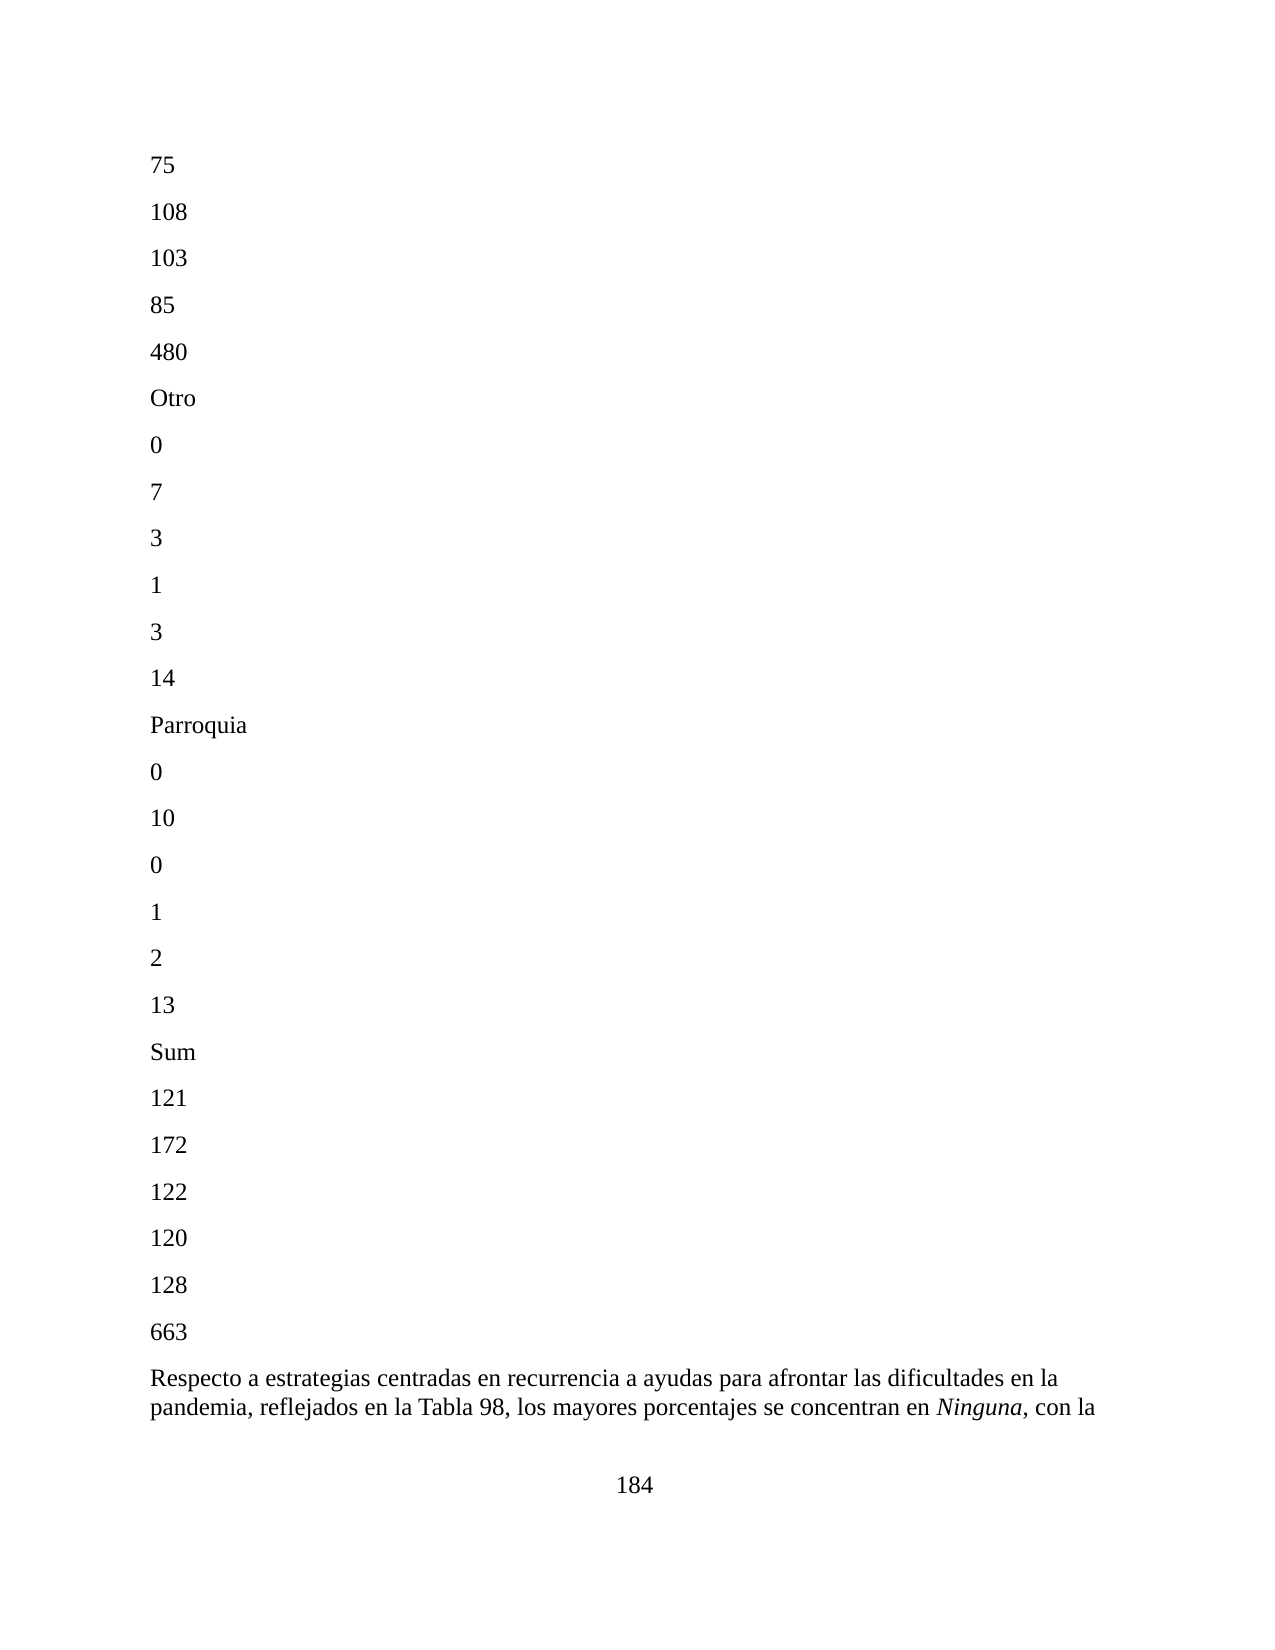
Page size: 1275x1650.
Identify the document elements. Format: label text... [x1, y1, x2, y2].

text 0 [150, 757, 1125, 785]
text 663 [150, 1317, 1125, 1345]
text Parroquia [150, 710, 1125, 739]
text 14 [150, 663, 1125, 692]
text 108 [150, 197, 1125, 225]
text 2 [150, 943, 1125, 972]
text 122 [150, 1177, 1125, 1205]
text 7 [150, 477, 1125, 505]
text 3 [150, 523, 1125, 552]
text 0 [150, 850, 1125, 879]
text 10 [150, 803, 1125, 832]
text 3 [150, 617, 1125, 645]
text Respecto a estrategias centradas en recurrencia a ayudas para afrontar las dificultades en la pandemia, reflejados en la Tabla 98, los mayores porcentajes se concentran en Ninguna, con la [150, 1363, 1125, 1421]
text Sum [150, 1037, 1125, 1065]
text 85 [150, 290, 1125, 319]
text 480 [150, 337, 1125, 365]
text 1 [150, 570, 1125, 599]
text 13 [150, 990, 1125, 1019]
text 120 [150, 1223, 1125, 1252]
text 103 [150, 243, 1125, 272]
text 172 [150, 1130, 1125, 1159]
text 128 [150, 1270, 1125, 1299]
text 0 [150, 430, 1125, 459]
text 75 [150, 150, 1125, 179]
text Otro [150, 383, 1125, 412]
text 1 [150, 897, 1125, 925]
text 121 [150, 1083, 1125, 1112]
